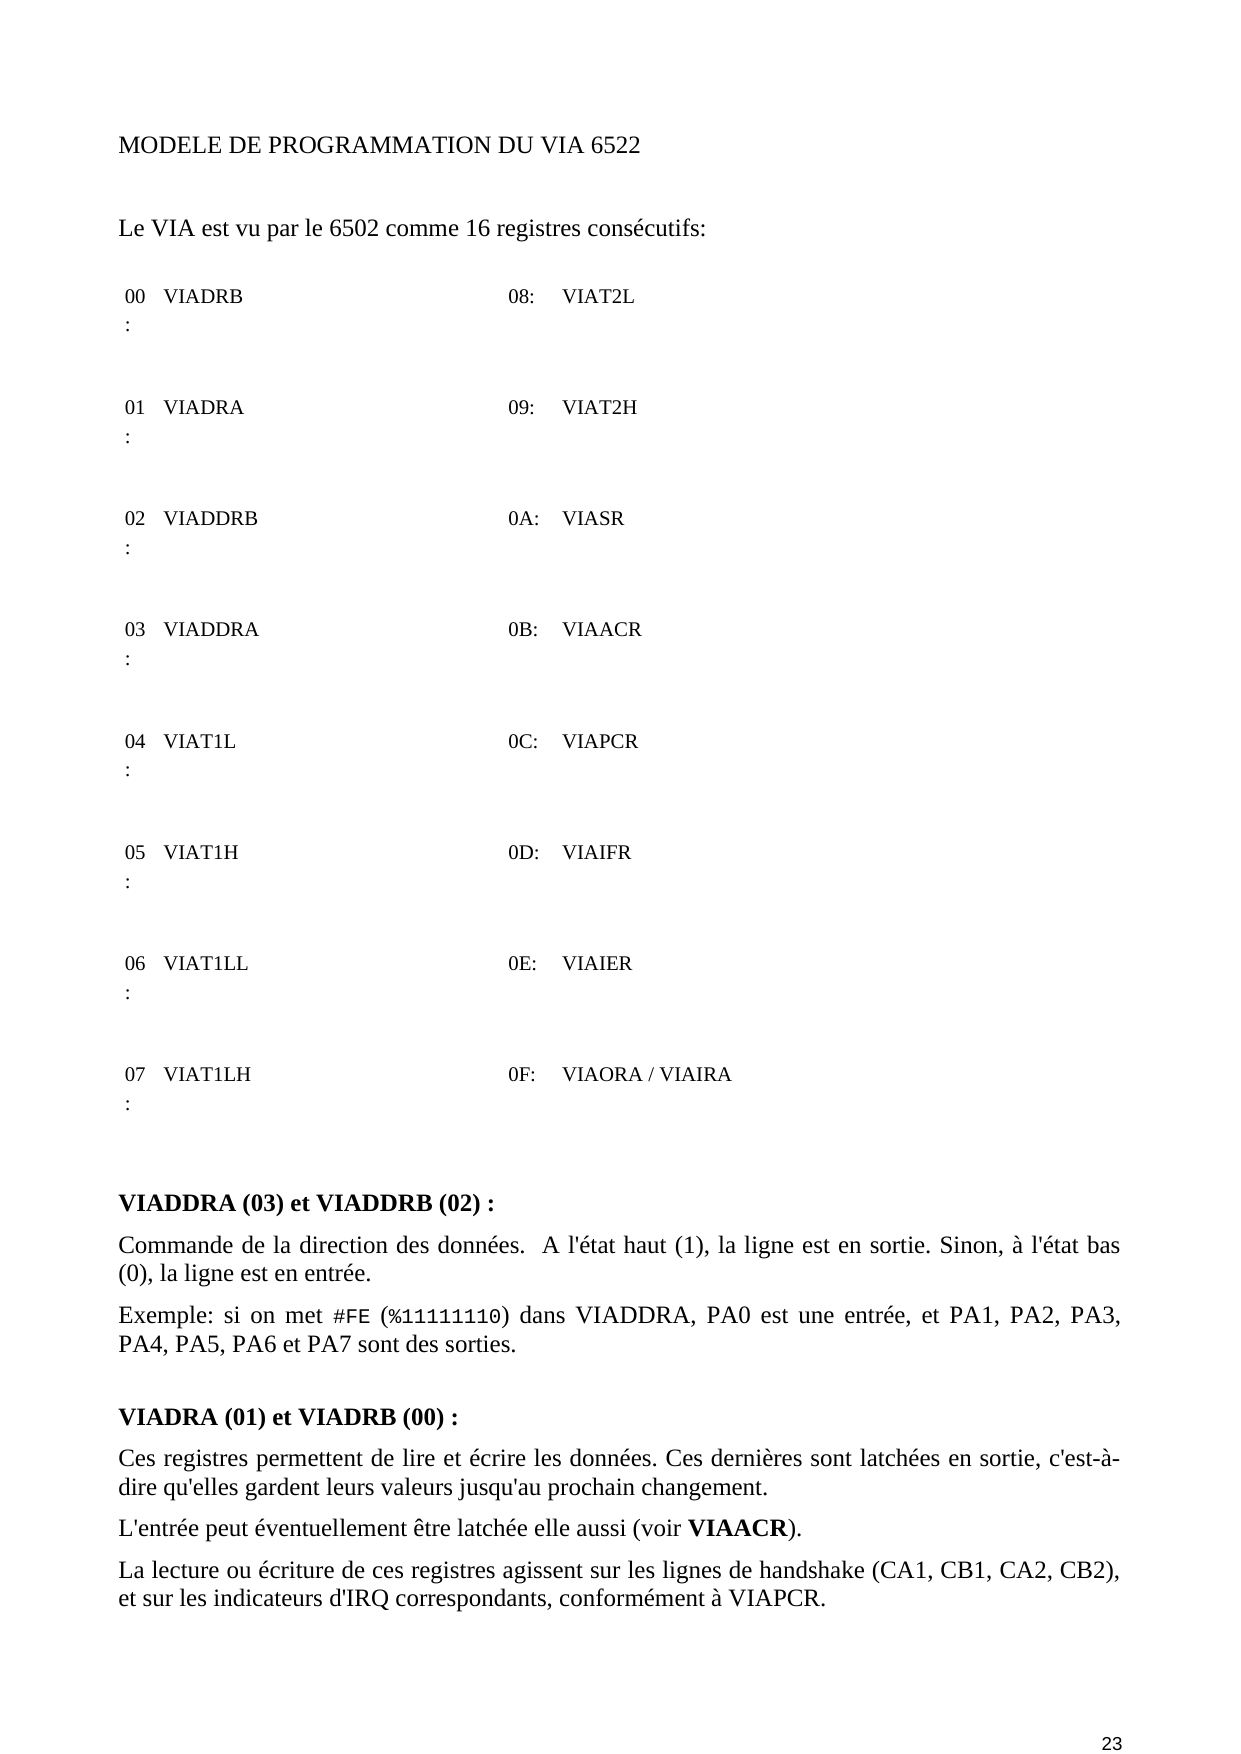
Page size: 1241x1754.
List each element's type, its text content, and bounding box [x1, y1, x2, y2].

table_cell 0B: [502, 588, 555, 699]
table_cell VIAORA / VIAIRA [555, 1033, 1134, 1144]
table_cell 07: [118, 1033, 157, 1144]
table_cell VIAT1LL [157, 922, 502, 1033]
table_cell 0E: [502, 922, 555, 1033]
table_cell 05: [118, 811, 157, 922]
table_cell VIAPCR [555, 699, 1134, 811]
table_cell 01: [118, 366, 157, 477]
table_cell VIAT1LH [157, 1033, 502, 1144]
table_cell 03: [118, 588, 157, 699]
text Exemple: si on met #FE (%11111110) dans VIADDRA, PA0 est une entrée, et PA1, PA2, PA3, PA4, PA5, PA6 et PA7 sont des sorties. [118, 1300, 1122, 1358]
text VIADRA (01) et VIADRB (00) : [118, 1402, 1122, 1431]
table_cell VIAIFR [555, 811, 1134, 922]
table_cell VIAT1L [157, 699, 502, 811]
table_cell VIAACR [555, 588, 1134, 699]
table_cell 0D: [502, 811, 555, 922]
table_cell VIADRA [157, 366, 502, 477]
text Commande de la direction des données. A l'état haut (1), la ligne est en sortie. Sinon, à l'état bas (0), la ligne est en entrée. [118, 1230, 1122, 1287]
table_header 08: [502, 254, 555, 366]
text L'entrée peut éventuellement être latchée elle aussi (voir VIAACR). [118, 1513, 1122, 1542]
table_cell VIADDRA [157, 588, 502, 699]
table_cell VIAIER [555, 922, 1134, 1033]
table_cell VIADDRB [157, 477, 502, 588]
table_cell 0C: [502, 699, 555, 811]
text La lecture ou écriture de ces registres agissent sur les lignes de handshake (CA1, CB1, CA2, CB2), et sur les indicateurs d'IRQ correspondants, conformément à VIAPCR. [118, 1555, 1122, 1612]
table_cell VIASR [555, 477, 1134, 588]
text VIADDRA (03) et VIADDRB (02) : [118, 1188, 1122, 1217]
text MODELE DE PROGRAMMATION DU VIA 6522 [118, 131, 1122, 159]
table_cell 02: [118, 477, 157, 588]
table_header 00: [118, 254, 157, 366]
table_cell 06: [118, 922, 157, 1033]
table_cell 09: [502, 366, 555, 477]
text Ces registres permettent de lire et écrire les données. Ces dernières sont latchées en sortie, c'est-à-dire qu'elles gardent leurs valeurs jusqu'au prochain changement. [118, 1443, 1122, 1501]
table_cell 04: [118, 699, 157, 811]
table_cell 0A: [502, 477, 555, 588]
table_cell VIAT2H [555, 366, 1134, 477]
table_cell VIAT1H [157, 811, 502, 922]
text Le VIA est vu par le 6502 comme 16 registres consécutifs: [118, 213, 1122, 242]
table_cell 0F: [502, 1033, 555, 1144]
table_header VIADRB [157, 254, 502, 366]
table_header VIAT2L [555, 254, 1134, 366]
